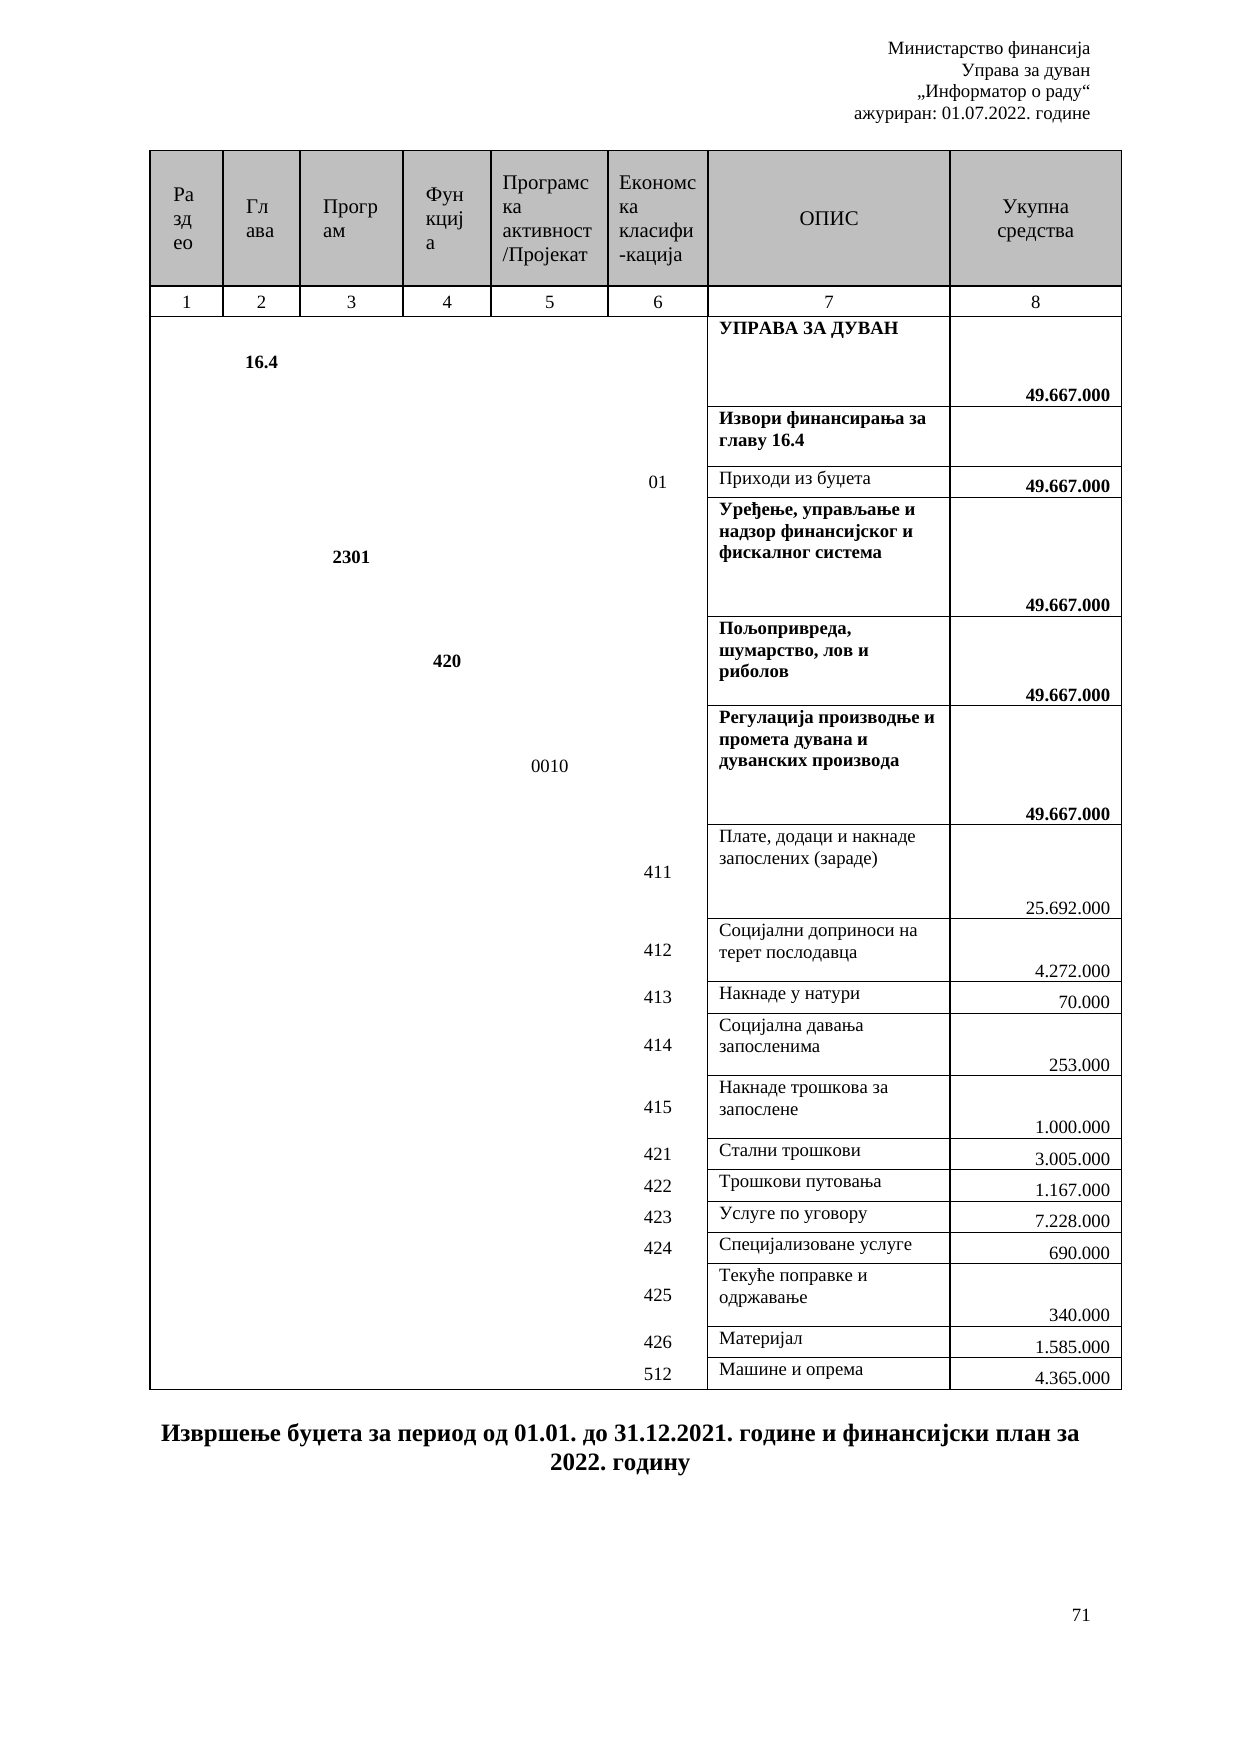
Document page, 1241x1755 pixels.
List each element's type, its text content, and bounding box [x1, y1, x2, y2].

table_cell [151, 317, 223, 406]
table_cell [300, 1201, 403, 1232]
table_cell 49.667.000 [951, 498, 1121, 616]
table_cell 3.005.000 [951, 1139, 1121, 1169]
table_cell [300, 1326, 403, 1357]
table_cell Трошкови путовања [708, 1170, 949, 1201]
table_cell [403, 1075, 491, 1138]
table_cell 421 [608, 1138, 707, 1169]
table_cell 3 [301, 287, 402, 316]
table_cell [403, 824, 491, 918]
table_cell [300, 616, 403, 705]
table_cell 0010 [491, 705, 608, 824]
table_cell 2301 [300, 497, 403, 616]
table_cell 70.000 [951, 982, 1121, 1012]
table_cell Извори финансирања за главу 16.4 [708, 407, 949, 466]
table_cell 25.692.000 [951, 825, 1121, 918]
table_cell [608, 705, 707, 824]
table_cell [403, 497, 491, 616]
table_cell 2 [224, 287, 299, 316]
table_cell [491, 1232, 608, 1263]
table_cell [151, 981, 223, 1012]
table_cell [403, 1169, 491, 1201]
table_cell [300, 1169, 403, 1201]
table_header Програмска активност/Пројекат [492, 151, 607, 285]
table_cell [151, 616, 223, 705]
table_cell [491, 1138, 608, 1169]
table_cell Уређење, управљање и надзор финансијског и фискалног система [708, 498, 949, 616]
table_cell 6 [609, 287, 707, 316]
table_cell 7.228.000 [951, 1202, 1121, 1232]
table_cell [491, 317, 608, 406]
table_cell 423 [608, 1201, 707, 1232]
table_cell Социјални доприноси на терет послодавца [708, 919, 949, 981]
table_cell 8 [951, 287, 1121, 316]
table_cell [403, 406, 491, 466]
table_cell [151, 1232, 223, 1263]
table_cell Услуге по уговору [708, 1202, 949, 1232]
table_cell 415 [608, 1075, 707, 1138]
table_cell 1.000.000 [951, 1076, 1121, 1138]
table_cell [223, 1232, 300, 1263]
table_cell 1.585.000 [951, 1327, 1121, 1357]
table_cell [491, 1013, 608, 1075]
table_cell 01 [608, 466, 707, 497]
table_cell [151, 1326, 223, 1357]
table_cell [223, 1201, 300, 1232]
table_cell [223, 705, 300, 824]
table_cell [223, 918, 300, 981]
table_cell 49.667.000 [951, 706, 1121, 824]
table_cell [151, 1138, 223, 1169]
table_header Програм [301, 151, 402, 285]
table_cell [151, 1201, 223, 1232]
table_cell [223, 1263, 300, 1326]
table_cell [608, 317, 707, 406]
table_cell 512 [608, 1357, 707, 1389]
table_cell [403, 1013, 491, 1075]
text Извршење буџета за период од 01.01. до 31.12.2021. године и финансијски план за 2022. годину [150, 1418, 1090, 1476]
table_cell [491, 1357, 608, 1389]
table_cell [403, 918, 491, 981]
table_cell 4 [404, 287, 490, 316]
table_cell [223, 1169, 300, 1201]
table_cell [403, 981, 491, 1012]
table_cell [491, 406, 608, 466]
table_cell [151, 705, 223, 824]
table_cell 7 [709, 287, 949, 316]
table_header Функција [404, 151, 490, 285]
table_cell [300, 1138, 403, 1169]
table_cell Регулација производње и промета дувана и дуванских производа [708, 706, 949, 824]
table_cell [151, 1075, 223, 1138]
table_cell [300, 1263, 403, 1326]
table_cell [223, 824, 300, 918]
table_cell [403, 317, 491, 406]
table_cell [223, 1075, 300, 1138]
table_cell 340.000 [951, 1264, 1121, 1326]
table_cell 690.000 [951, 1233, 1121, 1263]
table_cell [491, 824, 608, 918]
table_cell 413 [608, 981, 707, 1012]
table_cell [491, 981, 608, 1012]
table_cell [403, 466, 491, 497]
table_cell [300, 705, 403, 824]
table_cell 253.000 [951, 1014, 1121, 1075]
table_cell [403, 705, 491, 824]
table_cell 49.667.000 [951, 317, 1121, 406]
table_cell [300, 406, 403, 466]
table_cell [491, 466, 608, 497]
table_cell [223, 981, 300, 1012]
table_cell Пољопривреда, шумарство, лов и риболов [708, 617, 949, 705]
table_cell 414 [608, 1013, 707, 1075]
table_cell [300, 981, 403, 1012]
table_cell [491, 616, 608, 705]
table_cell Накнаде трошкова за запослене [708, 1076, 949, 1138]
table_cell Материјал [708, 1327, 949, 1357]
table_cell 4.365.000 [951, 1358, 1121, 1389]
table_cell [223, 1357, 300, 1389]
table_cell [223, 1138, 300, 1169]
table_cell [300, 1357, 403, 1389]
table_cell [151, 824, 223, 918]
table_cell УПРАВА ЗА ДУВАН [708, 317, 949, 406]
table_cell [223, 616, 300, 705]
table_cell 1 [151, 287, 222, 316]
table_cell [491, 1169, 608, 1201]
table_cell Машине и опрема [708, 1358, 949, 1389]
table_cell 422 [608, 1169, 707, 1201]
table_cell [951, 407, 1121, 466]
table_cell 49.667.000 [951, 617, 1121, 705]
table_cell [151, 1169, 223, 1201]
table_header ОПИС [709, 151, 949, 285]
table_cell 5 [492, 287, 607, 316]
table_cell Специјализоване услуге [708, 1233, 949, 1263]
table_cell Текуће поправке и одржавање [708, 1264, 949, 1326]
table_cell [491, 1201, 608, 1232]
table_cell [300, 918, 403, 981]
table_cell [223, 497, 300, 616]
table_cell [223, 466, 300, 497]
table_cell [300, 1075, 403, 1138]
table_cell [300, 1013, 403, 1075]
table_cell [151, 466, 223, 497]
table_cell [403, 1326, 491, 1357]
table_cell [403, 1232, 491, 1263]
table_cell 426 [608, 1326, 707, 1357]
table_cell [403, 1138, 491, 1169]
table_cell 412 [608, 918, 707, 981]
table_cell [151, 1357, 223, 1389]
table_header Укупна средства [951, 151, 1121, 285]
table_cell [608, 406, 707, 466]
table_cell [151, 1013, 223, 1075]
table_cell [223, 1013, 300, 1075]
table_cell Накнаде у натури [708, 982, 949, 1012]
table_cell [223, 406, 300, 466]
table_cell [300, 466, 403, 497]
table_cell [608, 616, 707, 705]
table_cell [151, 918, 223, 981]
table_cell [491, 1075, 608, 1138]
table_cell 1.167.000 [951, 1170, 1121, 1201]
table_cell [300, 317, 403, 406]
table_cell [491, 1326, 608, 1357]
table_cell [223, 1326, 300, 1357]
table_cell Стални трошкови [708, 1139, 949, 1169]
table_cell Приходи из буџета [708, 467, 949, 497]
table_cell [491, 497, 608, 616]
table_cell [491, 1263, 608, 1326]
table_cell Плате, додаци и накнаде запослених (зараде) [708, 825, 949, 918]
table_cell [403, 1263, 491, 1326]
table_cell [300, 824, 403, 918]
table_cell [300, 1232, 403, 1263]
table_header Раздео [151, 151, 222, 285]
table_cell 16.4 [223, 317, 300, 406]
table_header Глава [224, 151, 299, 285]
table_cell 425 [608, 1263, 707, 1326]
table_cell [491, 918, 608, 981]
table_cell [151, 406, 223, 466]
table_cell 420 [403, 616, 491, 705]
table_cell 424 [608, 1232, 707, 1263]
table_cell [151, 1263, 223, 1326]
table_cell 49.667.000 [951, 467, 1121, 497]
table_cell 411 [608, 824, 707, 918]
table_cell 4.272.000 [951, 919, 1121, 981]
table_cell [403, 1357, 491, 1389]
table_cell [403, 1201, 491, 1232]
table_cell Социјална давања запосленима [708, 1014, 949, 1075]
table_header Економска класифи-кација [609, 151, 707, 285]
table_cell [151, 497, 223, 616]
table_cell [608, 497, 707, 616]
